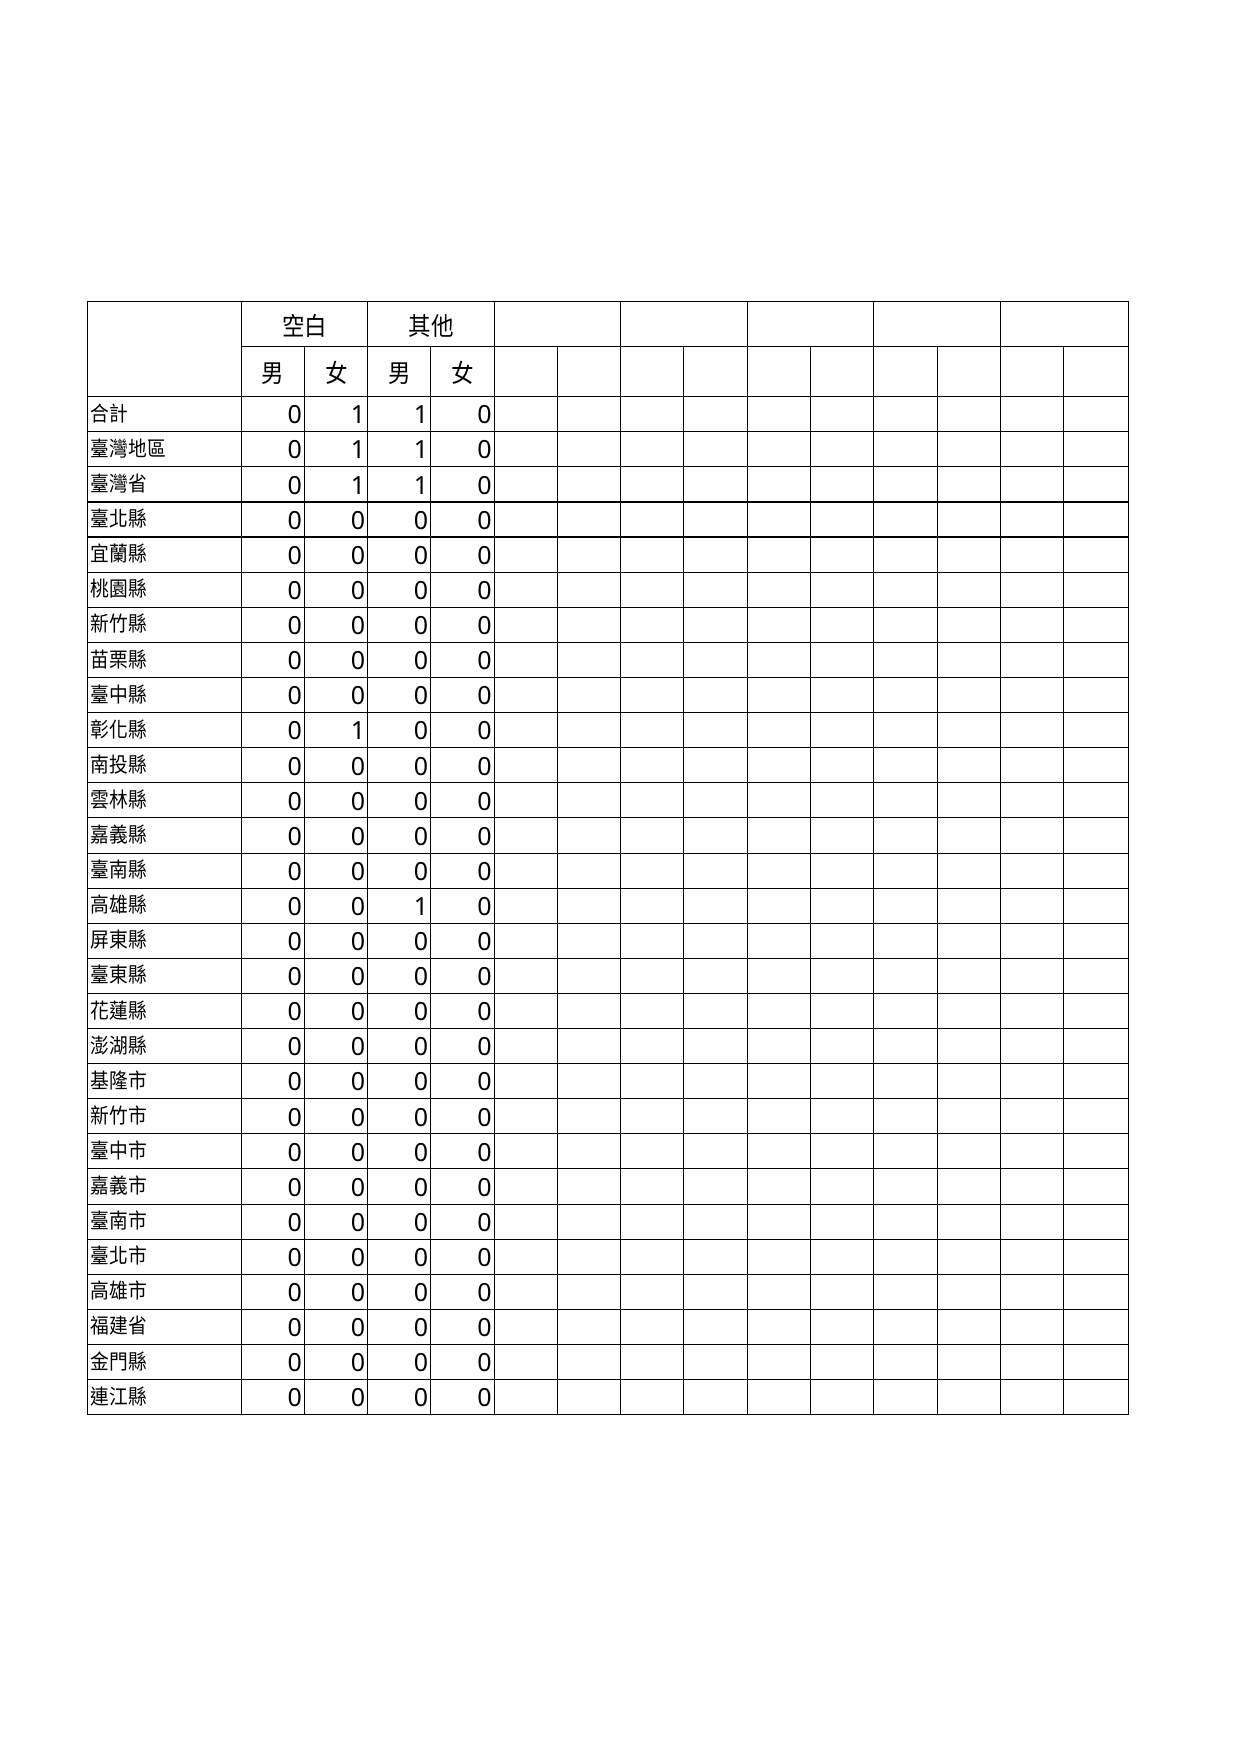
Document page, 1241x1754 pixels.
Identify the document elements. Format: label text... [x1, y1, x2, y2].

table_cell 0 [431, 573, 494, 607]
table_cell [558, 1169, 620, 1203]
table_cell [874, 1310, 937, 1344]
table_cell [495, 994, 557, 1028]
table_cell [938, 397, 1000, 431]
table_cell 臺灣省 [88, 467, 241, 501]
table_cell [748, 959, 810, 993]
table_cell [621, 748, 683, 782]
table_cell 臺南縣 [88, 854, 241, 887]
table_cell [938, 503, 1000, 536]
table_cell [938, 1134, 1000, 1168]
table_cell [621, 467, 683, 501]
table_cell [874, 1240, 937, 1274]
table_cell [621, 1310, 683, 1344]
table_cell 宜蘭縣 [88, 538, 241, 572]
table_cell [558, 643, 620, 677]
table_header [1001, 302, 1128, 346]
table_cell [1064, 1380, 1128, 1414]
table_cell [495, 818, 557, 852]
table_cell 0 [305, 889, 367, 923]
table_cell [1001, 1275, 1063, 1309]
table_cell 1 [305, 397, 367, 431]
table_cell [874, 924, 937, 958]
table_cell [621, 713, 683, 747]
table_cell 0 [431, 643, 494, 677]
table_cell [684, 678, 747, 712]
table_cell [938, 1310, 1000, 1344]
table_cell [621, 959, 683, 993]
table_cell [748, 1134, 810, 1168]
table_cell [748, 889, 810, 923]
table_cell [748, 818, 810, 852]
table_cell 0 [368, 538, 430, 572]
table_cell [495, 1169, 557, 1203]
table_cell [1001, 1240, 1063, 1274]
table_cell [684, 573, 747, 607]
table_cell [811, 713, 873, 747]
table_cell 0 [368, 608, 430, 642]
table_cell 0 [305, 1240, 367, 1274]
table_cell 0 [431, 1345, 494, 1379]
table_cell [1001, 643, 1063, 677]
table_cell [1001, 503, 1063, 536]
table_cell 0 [431, 1134, 494, 1168]
table_cell [811, 1134, 873, 1168]
table_cell [811, 538, 873, 572]
table_cell [874, 347, 937, 396]
table_cell 0 [242, 467, 304, 501]
table_cell [621, 1134, 683, 1168]
table_cell 0 [305, 783, 367, 817]
table_cell [874, 994, 937, 1028]
table_cell [558, 854, 620, 887]
table_cell [1001, 608, 1063, 642]
table_cell [748, 783, 810, 817]
table_cell 0 [242, 748, 304, 782]
table_cell [621, 1205, 683, 1238]
table_cell [495, 538, 557, 572]
table_cell 新竹縣 [88, 608, 241, 642]
table_cell [621, 643, 683, 677]
table_cell 臺北市 [88, 1240, 241, 1274]
table_cell [558, 538, 620, 572]
table_cell 南投縣 [88, 748, 241, 782]
table_cell 臺北縣 [88, 503, 241, 536]
table_cell [684, 994, 747, 1028]
table_cell [1001, 467, 1063, 501]
table_cell [495, 1345, 557, 1379]
table_cell 0 [305, 1310, 367, 1344]
table_cell [748, 1310, 810, 1344]
table_cell 0 [431, 924, 494, 958]
table_cell 女 [431, 347, 494, 396]
table_cell [495, 1275, 557, 1309]
table_cell [495, 889, 557, 923]
table_cell 0 [305, 1205, 367, 1238]
table_cell [495, 1310, 557, 1344]
table_cell [874, 1064, 937, 1098]
table_cell [811, 573, 873, 607]
table_cell 0 [305, 748, 367, 782]
table_cell 0 [242, 1029, 304, 1063]
table_cell 0 [431, 748, 494, 782]
table_cell [748, 1099, 810, 1133]
table_cell [621, 1029, 683, 1063]
table_cell [621, 1064, 683, 1098]
table_cell 臺中市 [88, 1134, 241, 1168]
table_cell [558, 1310, 620, 1344]
table_cell [495, 1134, 557, 1168]
table_cell 新竹市 [88, 1099, 241, 1133]
table_cell [1001, 854, 1063, 887]
table_cell [1064, 1205, 1128, 1238]
table_cell [684, 1310, 747, 1344]
table_cell 0 [431, 1099, 494, 1133]
table_cell 0 [431, 1169, 494, 1203]
table_cell 花蓮縣 [88, 994, 241, 1028]
table_cell [684, 1099, 747, 1133]
table_cell 0 [305, 1064, 367, 1098]
table_cell [558, 432, 620, 466]
table_cell [1064, 1134, 1128, 1168]
table_cell 0 [368, 1029, 430, 1063]
table_cell 0 [368, 1380, 430, 1414]
table_cell [1064, 397, 1128, 431]
table_cell [938, 854, 1000, 887]
table_cell 1 [305, 467, 367, 501]
table_cell [748, 432, 810, 466]
table_cell [1064, 1345, 1128, 1379]
table_cell 0 [242, 1345, 304, 1379]
table_cell [1001, 1380, 1063, 1414]
table_cell 0 [242, 959, 304, 993]
table_cell [748, 1064, 810, 1098]
table_cell [621, 1345, 683, 1379]
table_cell 0 [305, 994, 367, 1028]
table_cell [874, 573, 937, 607]
table_cell 1 [368, 467, 430, 501]
table_cell [748, 854, 810, 887]
table_cell 0 [242, 678, 304, 712]
table_cell [874, 818, 937, 852]
table_cell [1064, 889, 1128, 923]
table_cell [558, 1064, 620, 1098]
table_cell [874, 854, 937, 887]
table_cell 1 [305, 432, 367, 466]
table_cell [874, 397, 937, 431]
table_cell 0 [242, 503, 304, 536]
table_cell [684, 1029, 747, 1063]
table_cell [495, 608, 557, 642]
table_cell 0 [305, 1380, 367, 1414]
table_cell [621, 1275, 683, 1309]
table_cell [495, 713, 557, 747]
table_cell [558, 889, 620, 923]
table_cell [621, 1240, 683, 1274]
table_cell 0 [368, 573, 430, 607]
table_cell [558, 1240, 620, 1274]
table_cell [558, 959, 620, 993]
table_cell 高雄市 [88, 1275, 241, 1309]
table_cell 0 [431, 854, 494, 887]
table_cell 臺灣地區 [88, 432, 241, 466]
table_cell [811, 432, 873, 466]
table_cell [684, 748, 747, 782]
table_cell [684, 538, 747, 572]
table_cell [1001, 538, 1063, 572]
table_cell 0 [305, 924, 367, 958]
table_cell 0 [242, 1275, 304, 1309]
table_cell [495, 503, 557, 536]
table_cell [495, 1205, 557, 1238]
table_cell [495, 643, 557, 677]
table_header 其他 [368, 302, 494, 346]
table_cell [495, 748, 557, 782]
table_cell [1064, 713, 1128, 747]
table_cell [1001, 924, 1063, 958]
table_cell [621, 1099, 683, 1133]
table_cell 0 [305, 818, 367, 852]
table_cell [1001, 1310, 1063, 1344]
table_cell [938, 1064, 1000, 1098]
table_cell [495, 1099, 557, 1133]
table_cell [938, 889, 1000, 923]
table_cell 0 [305, 959, 367, 993]
table_cell [811, 748, 873, 782]
table_cell 0 [431, 467, 494, 501]
table_cell [558, 573, 620, 607]
table_cell [684, 347, 747, 396]
table_cell 0 [431, 959, 494, 993]
table_cell 0 [242, 889, 304, 923]
table_cell [495, 347, 557, 396]
table_cell 0 [431, 889, 494, 923]
table_cell [621, 1169, 683, 1203]
table_header [88, 302, 241, 396]
table_cell [811, 994, 873, 1028]
table_cell [495, 1380, 557, 1414]
table_cell [874, 1275, 937, 1309]
table_cell [938, 1205, 1000, 1238]
table_cell 0 [431, 1310, 494, 1344]
table_cell 0 [368, 713, 430, 747]
table_cell 0 [368, 643, 430, 677]
table_cell [621, 924, 683, 958]
table_cell 0 [431, 1275, 494, 1309]
table_cell 0 [305, 538, 367, 572]
table_cell [811, 959, 873, 993]
table_cell [1001, 347, 1063, 396]
table_cell [748, 1275, 810, 1309]
table_cell [684, 959, 747, 993]
table_cell 0 [242, 538, 304, 572]
table_cell [558, 1345, 620, 1379]
table_cell [558, 1205, 620, 1238]
table_cell 0 [242, 818, 304, 852]
table_cell [1001, 573, 1063, 607]
table_cell [811, 467, 873, 501]
table_cell [938, 818, 1000, 852]
table_cell [495, 397, 557, 431]
table_cell [1064, 503, 1128, 536]
table_cell 0 [305, 1275, 367, 1309]
table_cell [495, 1029, 557, 1063]
table_cell [938, 1240, 1000, 1274]
table_cell 0 [368, 748, 430, 782]
table_cell 0 [368, 1099, 430, 1133]
table_cell [684, 818, 747, 852]
table_cell [748, 1029, 810, 1063]
table_cell [1001, 678, 1063, 712]
table_cell [684, 713, 747, 747]
table_cell 0 [305, 573, 367, 607]
table_cell 0 [368, 1240, 430, 1274]
table_cell [938, 713, 1000, 747]
table_cell [874, 608, 937, 642]
table_cell [811, 1029, 873, 1063]
table_cell [621, 432, 683, 466]
table_cell [938, 994, 1000, 1028]
table_cell 臺中縣 [88, 678, 241, 712]
table_cell 0 [431, 783, 494, 817]
table_header [874, 302, 1000, 346]
table_cell 屏東縣 [88, 924, 241, 958]
table_cell [684, 643, 747, 677]
table_cell [874, 1029, 937, 1063]
table_cell [621, 397, 683, 431]
table_cell 0 [242, 643, 304, 677]
table_cell [1064, 924, 1128, 958]
table_cell 0 [242, 854, 304, 887]
table_cell [748, 994, 810, 1028]
table_cell 1 [368, 432, 430, 466]
table_cell [558, 994, 620, 1028]
table_cell [874, 1134, 937, 1168]
table_cell [938, 608, 1000, 642]
table_cell [811, 1205, 873, 1238]
table_cell [558, 678, 620, 712]
table_cell 0 [242, 573, 304, 607]
table_cell [621, 678, 683, 712]
table_cell [495, 1240, 557, 1274]
table_cell [874, 1205, 937, 1238]
table_cell 臺南市 [88, 1205, 241, 1238]
table_cell [938, 538, 1000, 572]
table_cell 0 [368, 1275, 430, 1309]
table_cell 1 [368, 889, 430, 923]
table_cell [748, 1205, 810, 1238]
table_cell [1001, 818, 1063, 852]
table_cell [748, 467, 810, 501]
table_cell [938, 573, 1000, 607]
table_cell 0 [242, 713, 304, 747]
table_cell [558, 783, 620, 817]
table_cell 0 [431, 432, 494, 466]
table_cell [748, 924, 810, 958]
table_cell [811, 347, 873, 396]
table_cell [938, 467, 1000, 501]
table_cell [495, 678, 557, 712]
table_cell [811, 397, 873, 431]
table_cell 0 [368, 678, 430, 712]
table_cell [621, 783, 683, 817]
table_cell [748, 1345, 810, 1379]
table_cell [748, 643, 810, 677]
table_cell 0 [368, 1134, 430, 1168]
table_cell [495, 959, 557, 993]
table_cell 0 [368, 1345, 430, 1379]
table_cell [495, 573, 557, 607]
table_cell [811, 1240, 873, 1274]
table_cell [621, 573, 683, 607]
table_cell [938, 347, 1000, 396]
table_cell [684, 467, 747, 501]
table_cell [874, 1169, 937, 1203]
table_cell [621, 503, 683, 536]
table_cell [1064, 432, 1128, 466]
table_cell [684, 924, 747, 958]
table_cell 1 [305, 713, 367, 747]
table_cell 0 [368, 818, 430, 852]
table_cell [811, 1169, 873, 1203]
table_cell [684, 783, 747, 817]
table_header [621, 302, 747, 346]
table_cell [1064, 1240, 1128, 1274]
table_cell 苗栗縣 [88, 643, 241, 677]
table_cell [811, 889, 873, 923]
table_cell [874, 713, 937, 747]
table_cell [684, 1169, 747, 1203]
table_cell [1001, 713, 1063, 747]
table_cell 澎湖縣 [88, 1029, 241, 1063]
table_cell [621, 889, 683, 923]
table_cell 0 [431, 818, 494, 852]
table_cell 0 [305, 608, 367, 642]
table_cell 0 [305, 678, 367, 712]
table_cell 0 [242, 1240, 304, 1274]
table_cell [495, 854, 557, 887]
table_cell [684, 397, 747, 431]
table_cell [748, 397, 810, 431]
table_cell [938, 643, 1000, 677]
table_cell [1064, 818, 1128, 852]
table_cell [811, 1345, 873, 1379]
table_cell 福建省 [88, 1310, 241, 1344]
table_cell [938, 678, 1000, 712]
table_cell [684, 1275, 747, 1309]
table_cell [621, 994, 683, 1028]
table_cell [1001, 1205, 1063, 1238]
table_cell 0 [242, 397, 304, 431]
table_cell 彰化縣 [88, 713, 241, 747]
table_cell [748, 538, 810, 572]
table_cell [1064, 1099, 1128, 1133]
table_cell [558, 748, 620, 782]
table_cell [1064, 959, 1128, 993]
table_cell [811, 678, 873, 712]
table_cell [811, 783, 873, 817]
table_cell [874, 643, 937, 677]
table_cell [684, 889, 747, 923]
table_cell [558, 397, 620, 431]
table_cell [874, 432, 937, 466]
table_cell 0 [431, 397, 494, 431]
table_cell 0 [305, 503, 367, 536]
table_cell 0 [242, 783, 304, 817]
table_cell 0 [242, 924, 304, 958]
table_cell 0 [305, 643, 367, 677]
table_cell 0 [431, 1240, 494, 1274]
table_cell [1064, 643, 1128, 677]
table_cell [495, 1064, 557, 1098]
table_cell [1064, 1169, 1128, 1203]
table_cell [938, 1029, 1000, 1063]
table_cell [558, 1380, 620, 1414]
table_cell [748, 1240, 810, 1274]
table_cell 0 [242, 432, 304, 466]
table_cell 女 [305, 347, 367, 396]
table_cell [684, 1205, 747, 1238]
table_cell [621, 1380, 683, 1414]
table_cell [558, 1029, 620, 1063]
table_cell [558, 1275, 620, 1309]
table_cell 0 [305, 854, 367, 887]
table_cell [811, 503, 873, 536]
table_cell 0 [368, 994, 430, 1028]
table_cell [748, 573, 810, 607]
table_cell [1064, 748, 1128, 782]
table_cell [1001, 748, 1063, 782]
table_cell 0 [368, 1205, 430, 1238]
table_cell 0 [431, 1029, 494, 1063]
table_cell [684, 432, 747, 466]
table_cell [874, 959, 937, 993]
table_cell 0 [431, 1064, 494, 1098]
table_cell 0 [431, 503, 494, 536]
table_cell [1001, 783, 1063, 817]
table_cell 0 [368, 1064, 430, 1098]
table_cell [938, 1380, 1000, 1414]
table_cell [558, 924, 620, 958]
table_cell [938, 924, 1000, 958]
table_cell 0 [368, 1169, 430, 1203]
table_cell 0 [242, 1310, 304, 1344]
table_cell [684, 854, 747, 887]
table_cell 0 [305, 1134, 367, 1168]
table_cell [874, 467, 937, 501]
table_cell 嘉義縣 [88, 818, 241, 852]
table_header [495, 302, 620, 346]
table_cell 0 [368, 854, 430, 887]
table_cell [1064, 1275, 1128, 1309]
table_cell [748, 503, 810, 536]
table_cell [748, 678, 810, 712]
table_cell [621, 538, 683, 572]
table_cell [621, 608, 683, 642]
table_cell [811, 1310, 873, 1344]
table_cell [558, 1099, 620, 1133]
table_cell 男 [242, 347, 304, 396]
table_cell [874, 1345, 937, 1379]
table_cell [621, 347, 683, 396]
table_cell [621, 818, 683, 852]
table_cell [811, 643, 873, 677]
table_cell 0 [242, 1134, 304, 1168]
table_cell 0 [431, 1380, 494, 1414]
table_cell [874, 1380, 937, 1414]
table_cell 0 [242, 994, 304, 1028]
table_cell [1001, 959, 1063, 993]
table_cell [748, 1169, 810, 1203]
table_cell 0 [305, 1169, 367, 1203]
table_cell 0 [242, 1380, 304, 1414]
table_cell [1001, 1169, 1063, 1203]
table_cell 0 [431, 608, 494, 642]
table_cell [1064, 994, 1128, 1028]
table_cell [1064, 467, 1128, 501]
table_cell [495, 432, 557, 466]
table_cell [811, 1099, 873, 1133]
table_cell [495, 924, 557, 958]
table_cell 0 [242, 608, 304, 642]
table_cell 連江縣 [88, 1380, 241, 1414]
table_cell [938, 783, 1000, 817]
table_cell [748, 748, 810, 782]
table_cell [1001, 994, 1063, 1028]
table_cell [1064, 854, 1128, 887]
table_cell [1064, 1310, 1128, 1344]
table_cell [621, 854, 683, 887]
table_cell 0 [242, 1064, 304, 1098]
table_cell [1064, 538, 1128, 572]
table_cell [938, 748, 1000, 782]
table_cell [938, 432, 1000, 466]
table_cell 桃園縣 [88, 573, 241, 607]
table_cell [558, 347, 620, 396]
table_cell [938, 1099, 1000, 1133]
table_cell 0 [368, 1310, 430, 1344]
table_cell [558, 608, 620, 642]
table_cell 0 [305, 1345, 367, 1379]
table_cell [748, 608, 810, 642]
table_cell [748, 713, 810, 747]
table_cell [1064, 573, 1128, 607]
table_cell [558, 1134, 620, 1168]
table_cell 0 [368, 503, 430, 536]
table_cell [811, 818, 873, 852]
table_cell 男 [368, 347, 430, 396]
table_cell [811, 608, 873, 642]
table_cell [1001, 432, 1063, 466]
table_header [748, 302, 873, 346]
table_cell 基隆市 [88, 1064, 241, 1098]
table_header 空白 [242, 302, 367, 346]
table_cell [874, 1099, 937, 1133]
table_cell 0 [368, 924, 430, 958]
table_cell [874, 889, 937, 923]
table_cell [874, 678, 937, 712]
table_cell [684, 503, 747, 536]
table_cell [558, 467, 620, 501]
table_cell [1001, 397, 1063, 431]
table_cell [938, 1169, 1000, 1203]
table_cell [684, 1345, 747, 1379]
table_cell 0 [368, 783, 430, 817]
table_cell [684, 1064, 747, 1098]
table_cell 0 [431, 713, 494, 747]
table_cell 嘉義市 [88, 1169, 241, 1203]
table_cell 0 [431, 1205, 494, 1238]
table_cell [938, 1275, 1000, 1309]
table_cell [1001, 1099, 1063, 1133]
table_cell [495, 467, 557, 501]
table_cell [1001, 1064, 1063, 1098]
table_cell [1001, 1029, 1063, 1063]
table_cell 合計 [88, 397, 241, 431]
table_cell [748, 1380, 810, 1414]
table_cell 0 [242, 1099, 304, 1133]
table_cell [811, 1064, 873, 1098]
table_cell [684, 1380, 747, 1414]
table_cell [811, 1275, 873, 1309]
table_cell [1001, 889, 1063, 923]
table_cell 0 [431, 994, 494, 1028]
table_cell [938, 959, 1000, 993]
table_cell [811, 924, 873, 958]
table_cell [558, 713, 620, 747]
table_cell [1001, 1134, 1063, 1168]
table_cell 0 [242, 1205, 304, 1238]
table_cell [748, 347, 810, 396]
table_cell 1 [368, 397, 430, 431]
table_cell [874, 783, 937, 817]
table_cell 0 [305, 1099, 367, 1133]
table_cell [1001, 1345, 1063, 1379]
table_cell [874, 538, 937, 572]
table_cell [684, 608, 747, 642]
table_cell [811, 854, 873, 887]
table_cell [1064, 783, 1128, 817]
table_cell 0 [368, 959, 430, 993]
table_cell [558, 503, 620, 536]
table_cell 0 [242, 1169, 304, 1203]
table_cell 金門縣 [88, 1345, 241, 1379]
table_cell [874, 503, 937, 536]
table_cell [938, 1345, 1000, 1379]
table_cell 高雄縣 [88, 889, 241, 923]
table_cell [1064, 1064, 1128, 1098]
table_cell 0 [431, 678, 494, 712]
table_cell [874, 748, 937, 782]
table_cell 臺東縣 [88, 959, 241, 993]
table_cell [1064, 347, 1128, 396]
table_cell [558, 818, 620, 852]
table_cell 雲林縣 [88, 783, 241, 817]
table_cell [684, 1240, 747, 1274]
table_cell [1064, 678, 1128, 712]
table_cell [495, 783, 557, 817]
table_cell [811, 1380, 873, 1414]
table_cell [684, 1134, 747, 1168]
table_cell [1064, 1029, 1128, 1063]
table_cell 0 [305, 1029, 367, 1063]
table_cell [1064, 608, 1128, 642]
table_cell 0 [431, 538, 494, 572]
